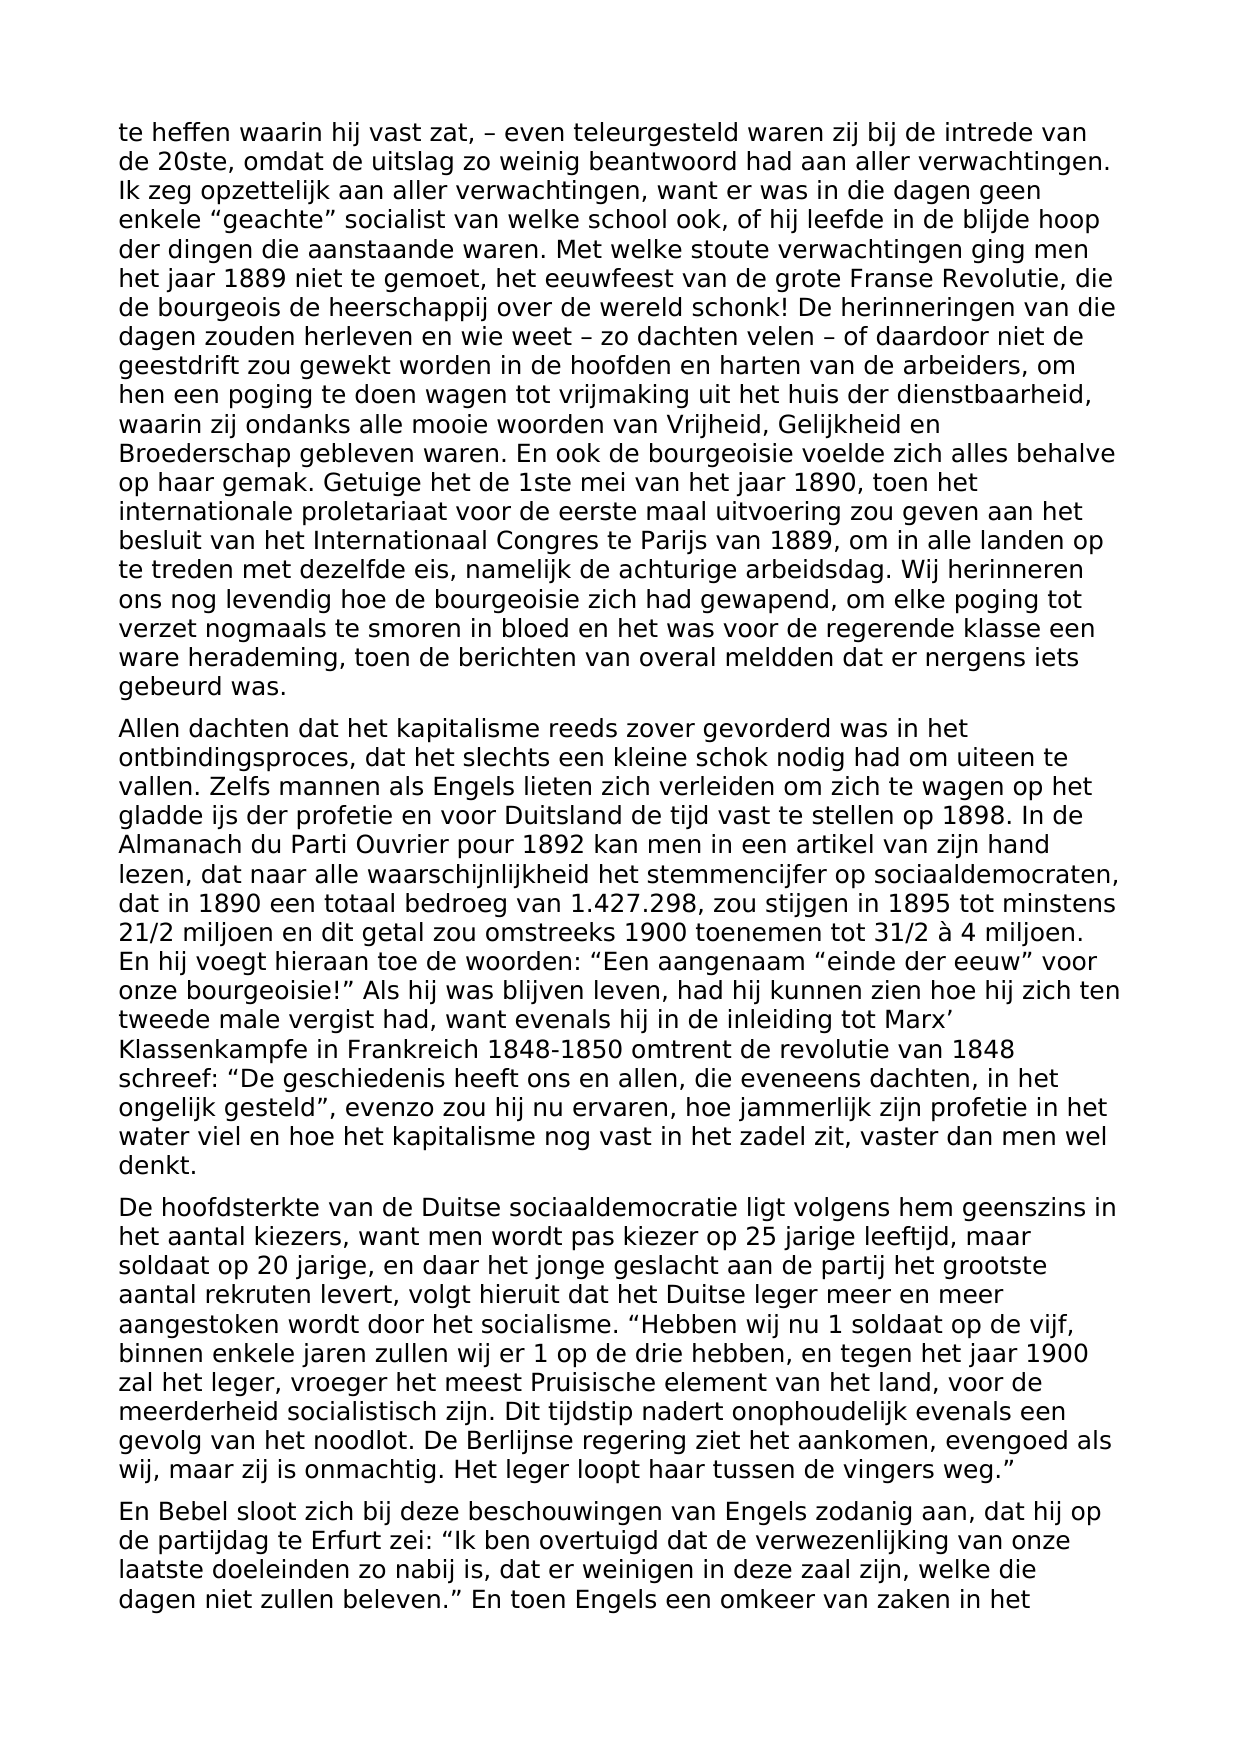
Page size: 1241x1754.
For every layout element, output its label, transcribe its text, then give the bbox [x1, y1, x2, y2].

text De hoofdsterkte van de Duitse sociaaldemocratie ligt volgens hem geenszins in het aantal kiezers, want men wordt pas kiezer op 25 jarige leeftijd, maar soldaat op 20 jarige, en daar het jonge geslacht aan de partij het grootste aantal rekruten levert, volgt hieruit dat het Duitse leger meer en meer aangestoken wordt door het socialisme. “Hebben wij nu 1 soldaat op de vijf, binnen enkele jaren zullen wij er 1 op de drie hebben, en tegen het jaar 1900 zal het leger, vroeger het meest Pruisische element van het land, voor de meerderheid socialistisch zijn. Dit tijdstip nadert onophoudelijk evenals een gevolg van het noodlot. De Berlijnse regering ziet het aankomen, evengoed als wij, maar zij is onmachtig. Het leger loopt haar tussen de vingers weg.” [118, 1193, 1122, 1485]
text te heffen waarin hij vast zat, – even teleurgesteld waren zij bij de intrede van de 20ste, omdat de uitslag zo weinig beantwoord had aan aller verwachtingen. Ik zeg opzettelijk aan aller verwachtingen, want er was in die dagen geen enkele “geachte” socialist van welke school ook, of hij leefde in de blijde hoop der dingen die aanstaande waren. Met welke stoute verwachtingen ging men het jaar 1889 niet te gemoet, het eeuwfeest van de grote Franse Revolutie, die de bourgeois de heerschappij over de wereld schonk! De herinneringen van die dagen zouden herleven en wie weet – zo dachten velen – of daardoor niet de geestdrift zou gewekt worden in de hoofden en harten van de arbeiders, om hen een poging te doen wagen tot vrijmaking uit het huis der dienstbaarheid, waarin zij ondanks alle mooie woorden van Vrijheid, Gelijkheid en Broederschap gebleven waren. En ook de bourgeoisie voelde zich alles behalve op haar gemak. Getuige het de 1ste mei van het jaar 1890, toen het internationale proletariaat voor de eerste maal uitvoering zou geven aan het besluit van het Internationaal Congres te Parijs van 1889, om in alle landen op te treden met dezelfde eis, namelijk de achturige arbeidsdag. Wij herinneren ons nog levendig hoe de bourgeoisie zich had gewapend, om elke poging tot verzet nogmaals te smoren in bloed en het was voor de regerende klasse een ware herademing, toen de berichten van overal meldden dat er nergens iets gebeurd was. [118, 118, 1122, 701]
text Allen dachten dat het kapitalisme reeds zover gevorderd was in het ontbindingsproces, dat het slechts een kleine schok nodig had om uiteen te vallen. Zelfs mannen als Engels lieten zich verleiden om zich te wagen op het gladde ijs der profetie en voor Duitsland de tijd vast te stellen op 1898. In de Almanach du Parti Ouvrier pour 1892 kan men in een artikel van zijn hand lezen, dat naar alle waarschijnlijkheid het stemmencijfer op sociaaldemocraten, dat in 1890 een totaal bedroeg van 1.427.298, zou stijgen in 1895 tot minstens 21/2 miljoen en dit getal zou omstreeks 1900 toenemen tot 31/2 à 4 miljoen. En hij voegt hieraan toe de woorden: “Een aangenaam “einde der eeuw” voor onze bourgeoisie!” Als hij was blijven leven, had hij kunnen zien hoe hij zich ten tweede male vergist had, want evenals hij in de inleiding tot Marx’ Klassenkampfe in Frankreich 1848-1850 omtrent de revolutie van 1848 schreef: “De geschiedenis heeft ons en allen, die eveneens dachten, in het ongelijk gesteld”, evenzo zou hij nu ervaren, hoe jammerlijk zijn profetie in het water viel en hoe het kapitalisme nog vast in het zadel zit, vaster dan men wel denkt. [118, 714, 1122, 1181]
text En Bebel sloot zich bij deze beschouwingen van Engels zodanig aan, dat hij op de partijdag te Erfurt zei: “Ik ben overtuigd dat de verwezenlijking van onze laatste doeleinden zo nabij is, dat er weinigen in deze zaal zijn, welke die dagen niet zullen beleven.” En toen Engels een omkeer van zaken in het [118, 1497, 1122, 1614]
